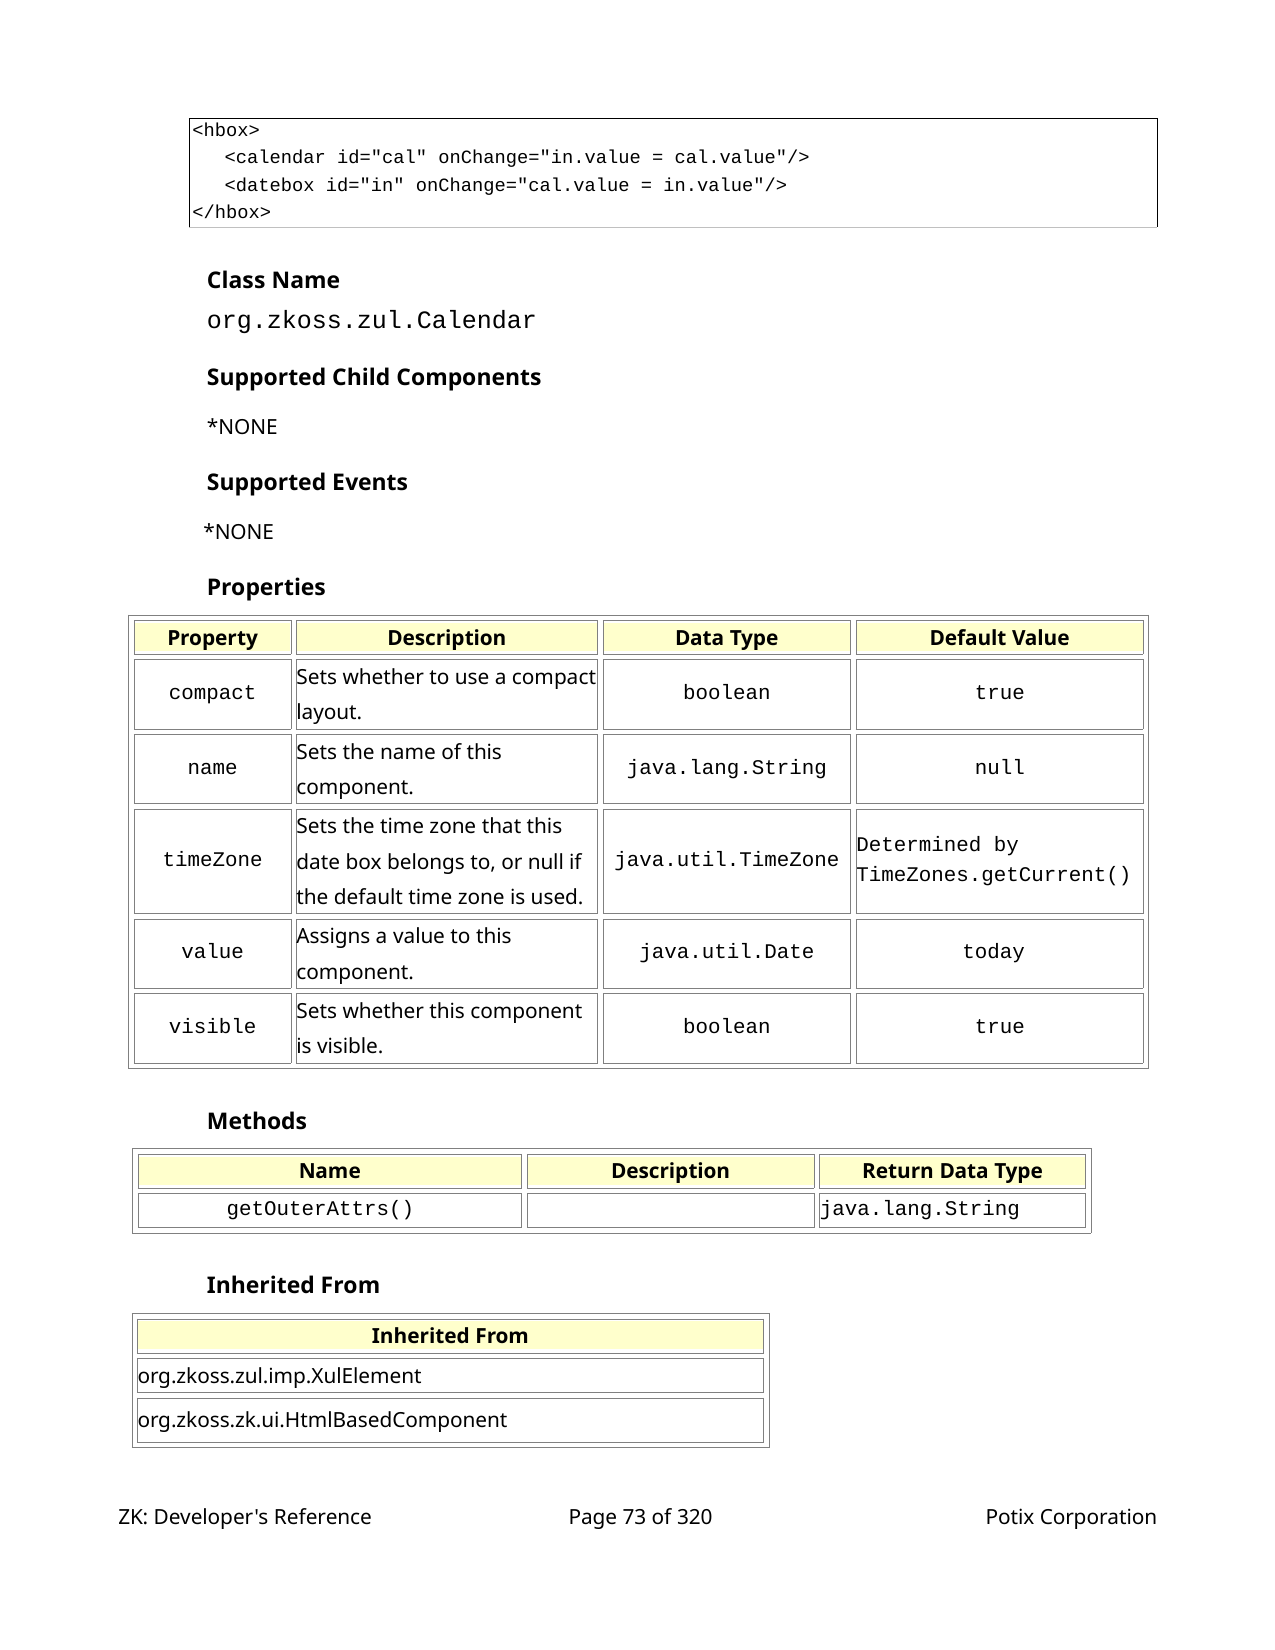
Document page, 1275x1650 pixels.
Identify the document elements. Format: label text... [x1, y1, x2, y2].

table_cell org.zkoss.zk.ui.HtmlBasedComponent [134, 1392, 766, 1442]
table_cell java.util.TimeZone [600, 803, 853, 913]
table_cell Assigns a value to this component. [293, 913, 600, 988]
table_cell boolean [600, 654, 853, 729]
table_cell java.util.Date [600, 913, 853, 988]
subtitle Supported Events [207, 466, 1157, 497]
table_header Description [293, 616, 600, 654]
table_cell [524, 1188, 817, 1227]
table_cell Sets the time zone that this date box belongs to, or null if the default time zone is used. [293, 803, 600, 913]
table_cell visible [131, 988, 293, 1063]
text <datebox id="in" onChange="cal.value = in.value"/> [190, 172, 1157, 197]
table_cell Sets whether to use a compact layout. [293, 654, 600, 729]
text org.zkoss.zul.Calendar [207, 307, 1157, 336]
text *NONE [118, 517, 1157, 546]
text *NONE [207, 412, 1157, 441]
table_cell Sets whether this component is visible. [293, 988, 600, 1063]
table_cell java.lang.String [817, 1188, 1088, 1227]
text <hbox> [190, 119, 1157, 142]
text </hbox> [190, 200, 1157, 227]
table_header Inherited From [134, 1314, 766, 1352]
table_header Property [131, 616, 293, 654]
table_cell java.lang.String [600, 729, 853, 803]
subtitle Supported Child Components [207, 361, 1157, 392]
table_cell org.zkoss.zul.imp.XulElement [134, 1353, 766, 1392]
table_cell name [131, 729, 293, 803]
table_cell true [853, 654, 1146, 729]
table_cell today [853, 913, 1146, 988]
table_header Name [135, 1149, 524, 1188]
subtitle Inherited From [207, 1269, 1157, 1301]
table_cell value [131, 913, 293, 988]
table_header Default Value [853, 616, 1146, 654]
table_header Return Data Type [817, 1149, 1088, 1188]
table_cell boolean [600, 988, 853, 1063]
table_header Description [524, 1149, 817, 1188]
table_cell Determined by TimeZones.getCurrent() [853, 803, 1146, 913]
table_cell compact [131, 654, 293, 729]
table_header Data Type [600, 616, 853, 654]
subtitle Class Name [207, 264, 1157, 295]
table_cell getOuterAttrs() [135, 1188, 524, 1227]
table_cell true [853, 988, 1146, 1063]
subtitle Methods [207, 1105, 1157, 1136]
table_cell Sets the name of this component. [293, 729, 600, 803]
text <calendar id="cal" onChange="in.value = cal.value"/> [190, 145, 1157, 169]
table_cell [528, 1194, 814, 1227]
table_cell timeZone [131, 803, 293, 913]
table_cell null [853, 729, 1146, 803]
subtitle Properties [207, 571, 1157, 602]
